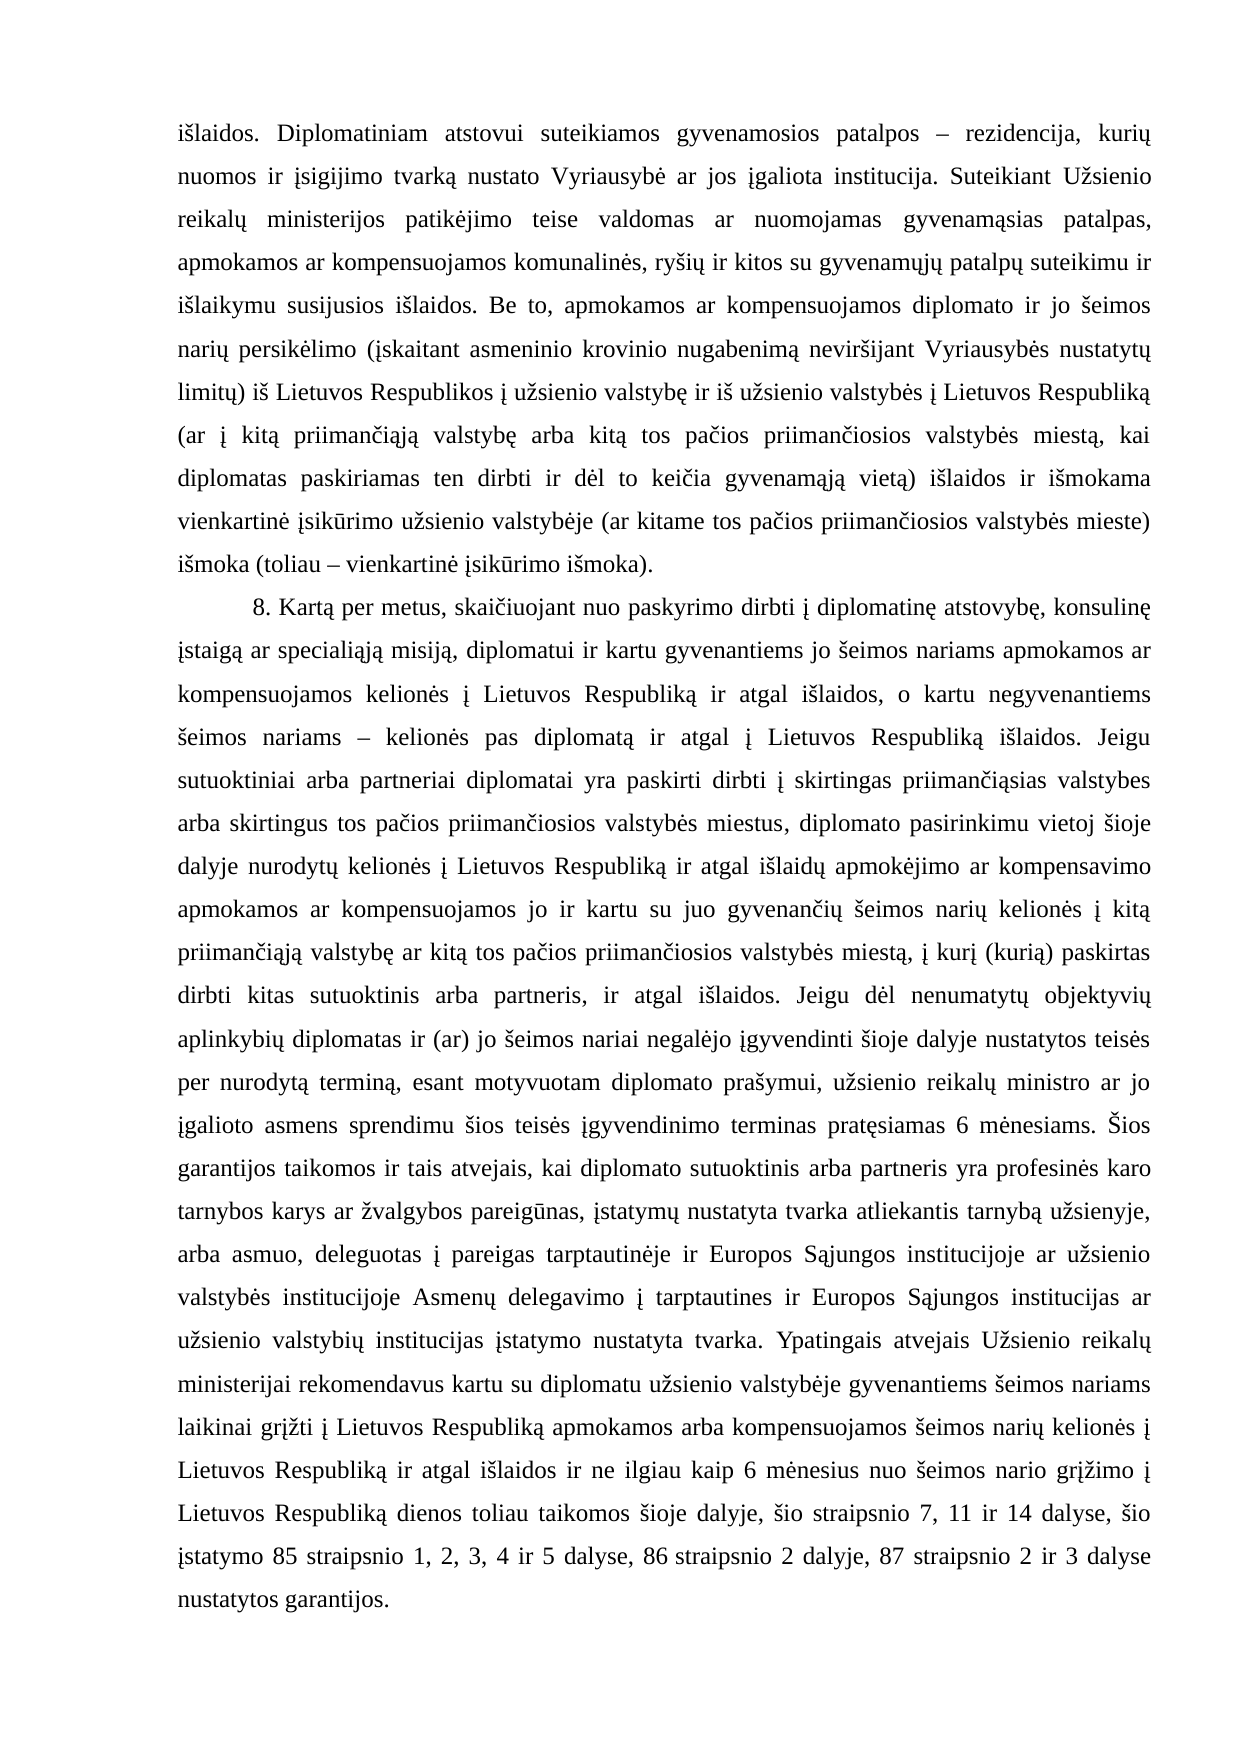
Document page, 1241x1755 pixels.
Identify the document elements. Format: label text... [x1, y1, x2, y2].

text išlaidos. Diplomatiniam atstovui suteikiamos gyvenamosios patalpos – rezidencija, kurių nuomos ir įsigijimo tvarką nustato Vyriausybė ar jos įgaliota institucija. Suteikiant Užsienio reikalų ministerijos patikėjimo teise valdomas ar nuomojamas gyvenamąsias patalpas, apmokamos ar kompensuojamos komunalinės, ryšių ir kitos su gyvenamųjų patalpų suteikimu ir išlaikymu susijusios išlaidos. Be to, apmokamos ar kompensuojamos diplomato ir jo šeimos narių persikėlimo (įskaitant asmeninio krovinio nugabenimą neviršijant Vyriausybės nustatytų limitų) iš Lietuvos Respublikos į užsienio valstybę ir iš užsienio valstybės į Lietuvos Respubliką (ar į kitą priimančiąją valstybę arba kitą tos pačios priimančiosios valstybės miestą, kai diplomatas paskiriamas ten dirbti ir dėl to keičia gyvenamąją vietą) išlaidos ir išmokama vienkartinė įsikūrimo užsienio valstybėje (ar kitame tos pačios priimančiosios valstybės mieste) išmoka (toliau – vienkartinė įsikūrimo išmoka). [177, 118, 1152, 578]
text 8. Kartą per metus, skaičiuojant nuo paskyrimo dirbti į diplomatinę atstovybę, konsulinę įstaigą ar specialiąją misiją, diplomatui ir kartu gyvenantiems jo šeimos nariams apmokamos ar kompensuojamos kelionės į Lietuvos Respubliką ir atgal išlaidos, o kartu negyvenantiems šeimos nariams – kelionės pas diplomatą ir atgal į Lietuvos Respubliką išlaidos. Jeigu sutuoktiniai arba partneriai diplomatai yra paskirti dirbti į skirtingas priimančiąsias valstybes arba skirtingus tos pačios priimančiosios valstybės miestus, diplomato pasirinkimu vietoj šioje dalyje nurodytų kelionės į Lietuvos Respubliką ir atgal išlaidų apmokėjimo ar kompensavimo apmokamos ar kompensuojamos jo ir kartu su juo gyvenančių šeimos narių kelionės į kitą priimančiąją valstybę ar kitą tos pačios priimančiosios valstybės miestą, į kurį (kurią) paskirtas dirbti kitas sutuoktinis arba partneris, ir atgal išlaidos. Jeigu dėl nenumatytų objektyvių aplinkybių diplomatas ir (ar) jo šeimos nariai negalėjo įgyvendinti šioje dalyje nustatytos teisės per nurodytą terminą, esant motyvuotam diplomato prašymui, užsienio reikalų ministro ar jo įgalioto asmens sprendimu šios teisės įgyvendinimo terminas pratęsiamas 6 mėnesiams. Šios garantijos taikomos ir tais atvejais, kai diplomato sutuoktinis arba partneris yra profesinės karo tarnybos karys ar žvalgybos pareigūnas, įstatymų nustatyta tvarka atliekantis tarnybą užsienyje, arba asmuo, deleguotas į pareigas tarptautinėje ir Europos Sąjungos institucijoje ar užsienio valstybės institucijoje Asmenų delegavimo į tarptautines ir Europos Sąjungos institucijas ar užsienio valstybių institucijas įstatymo nustatyta tvarka. Ypatingais atvejais Užsienio reikalų ministerijai rekomendavus kartu su diplomatu užsienio valstybėje gyvenantiems šeimos nariams laikinai grįžti į Lietuvos Respubliką apmokamos arba kompensuojamos šeimos narių kelionės į Lietuvos Respubliką ir atgal išlaidos ir ne ilgiau kaip 6 mėnesius nuo šeimos nario grįžimo į Lietuvos Respubliką dienos toliau taikomos šioje dalyje, šio straipsnio 7, 11 ir 14 dalyse, šio įstatymo 85 straipsnio 1, 2, 3, 4 ir 5 dalyse, 86 straipsnio 2 dalyje, 87 straipsnio 2 ir 3 dalyse nustatytos garantijos. [177, 592, 1152, 1613]
